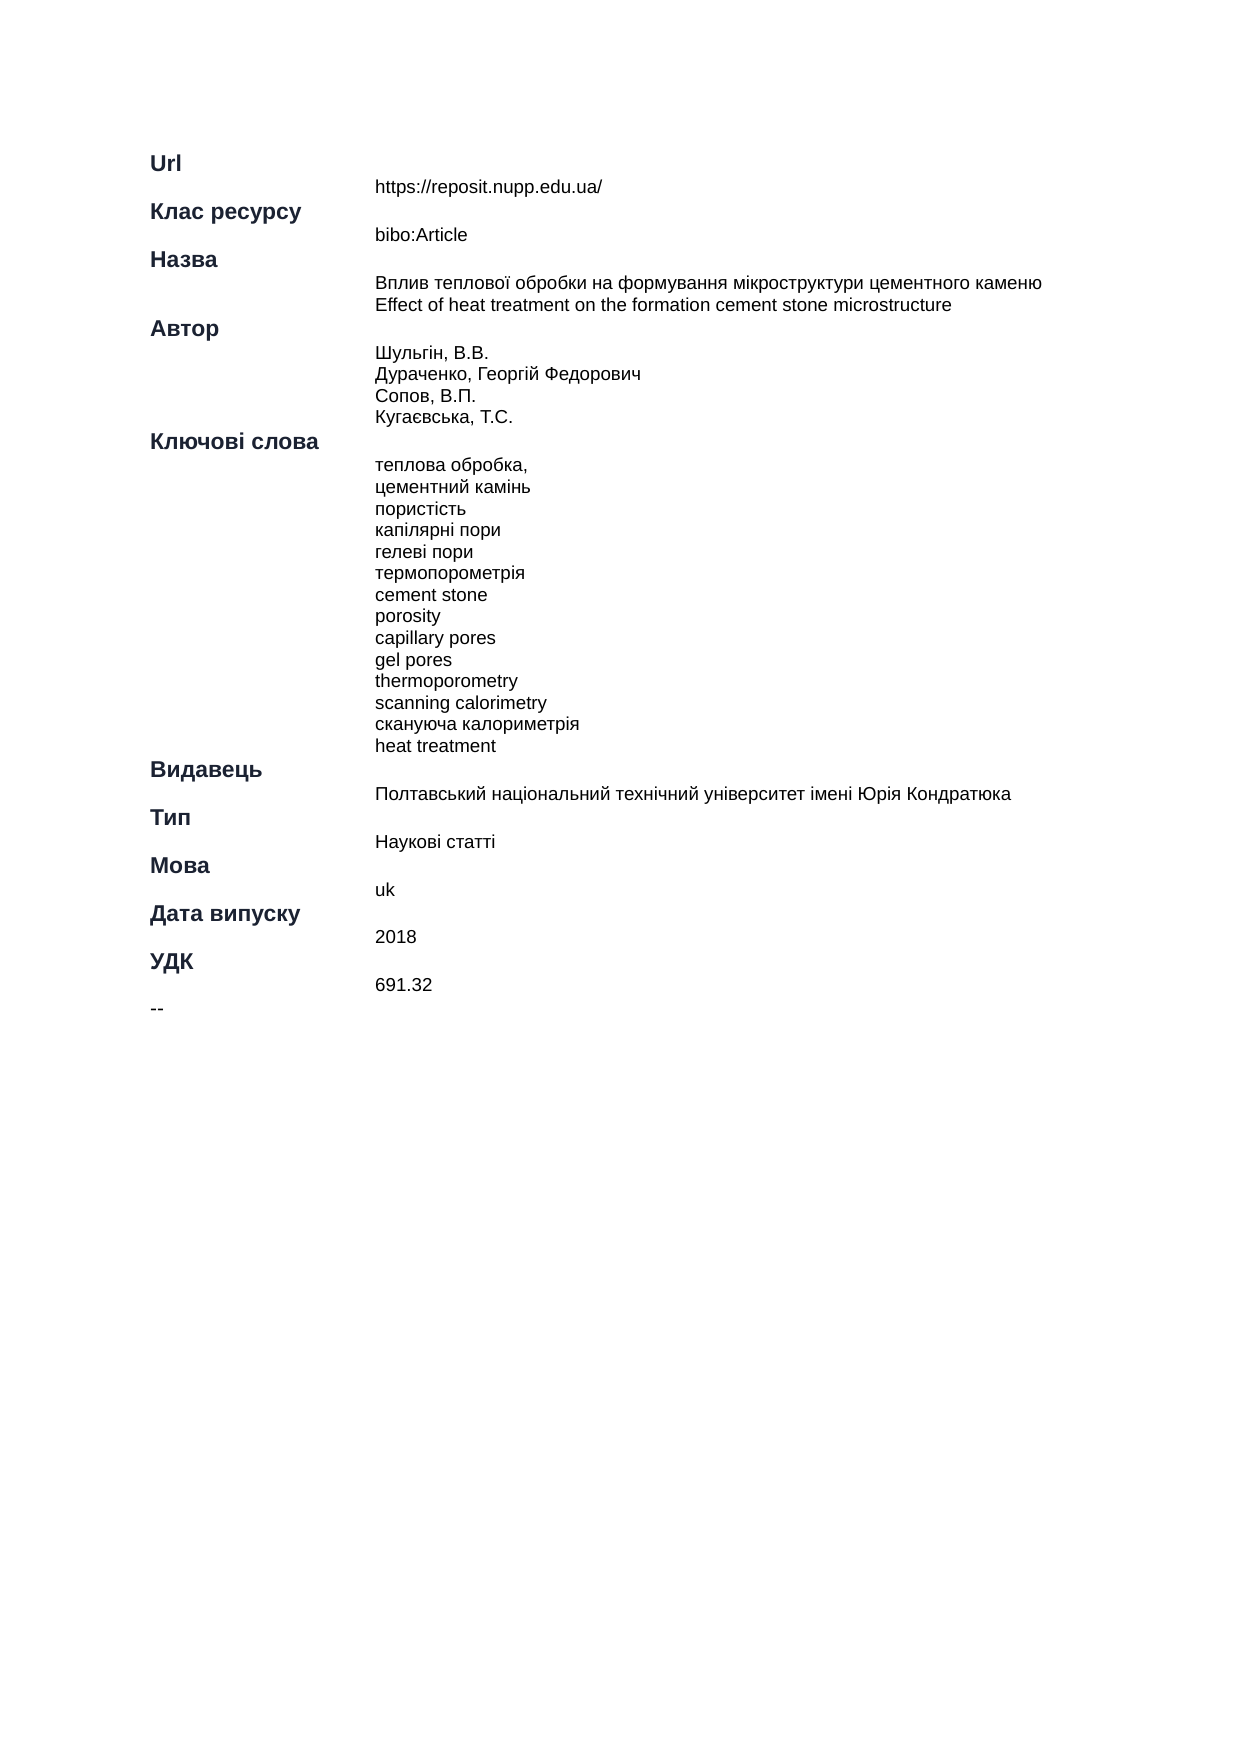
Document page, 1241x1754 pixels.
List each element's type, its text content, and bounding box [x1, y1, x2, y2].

text термопорометрія [375, 562, 1090, 584]
text Видавець [150, 756, 1090, 782]
text скануюча калориметрія [375, 713, 1090, 734]
text gel pores [375, 648, 1090, 670]
text Кугаєвська, Т.С. [375, 406, 1090, 428]
text Вплив теплової обробки на формування мікроструктури цементного каменю [375, 272, 1090, 294]
text Дураченко, Георгій Федорович [375, 363, 1090, 385]
text Шульгін, В.В. [375, 342, 1090, 363]
text 691.32 [375, 974, 1090, 996]
text Мова [150, 852, 1090, 878]
text thermopоrometry [375, 670, 1090, 691]
text cement stone [375, 584, 1090, 605]
text Effect of heat treatment on the formation cement stone microstructure [375, 294, 1090, 315]
text bibo:Article [375, 224, 1090, 246]
text Автор [150, 315, 1090, 342]
text капілярні пори [375, 519, 1090, 541]
text uk [375, 878, 1090, 900]
text 2018 [375, 926, 1090, 948]
text Сопов, В.П. [375, 385, 1090, 406]
text -- [150, 996, 1090, 1020]
text УДК [150, 948, 1090, 974]
text porosity [375, 605, 1090, 627]
text Полтавський національний технічний університет імені Юрія Кондратюка [375, 782, 1090, 804]
text цементний камінь [375, 476, 1090, 497]
text capillary pores [375, 627, 1090, 648]
text Тип [150, 804, 1090, 830]
text Ключові слова [150, 428, 1090, 454]
text Дата випуску [150, 900, 1090, 926]
text https://reposit.nupp.edu.ua/ [375, 176, 1090, 198]
text Клас ресурсу [150, 198, 1090, 224]
text пористість [375, 497, 1090, 519]
text heat treatment [375, 734, 1090, 756]
text scanning calorimetry [375, 691, 1090, 713]
text теплова обробка, [375, 454, 1090, 476]
text Наукові статті [375, 830, 1090, 852]
text Url [150, 150, 1090, 176]
text гелеві пори [375, 541, 1090, 562]
text Назва [150, 246, 1090, 272]
